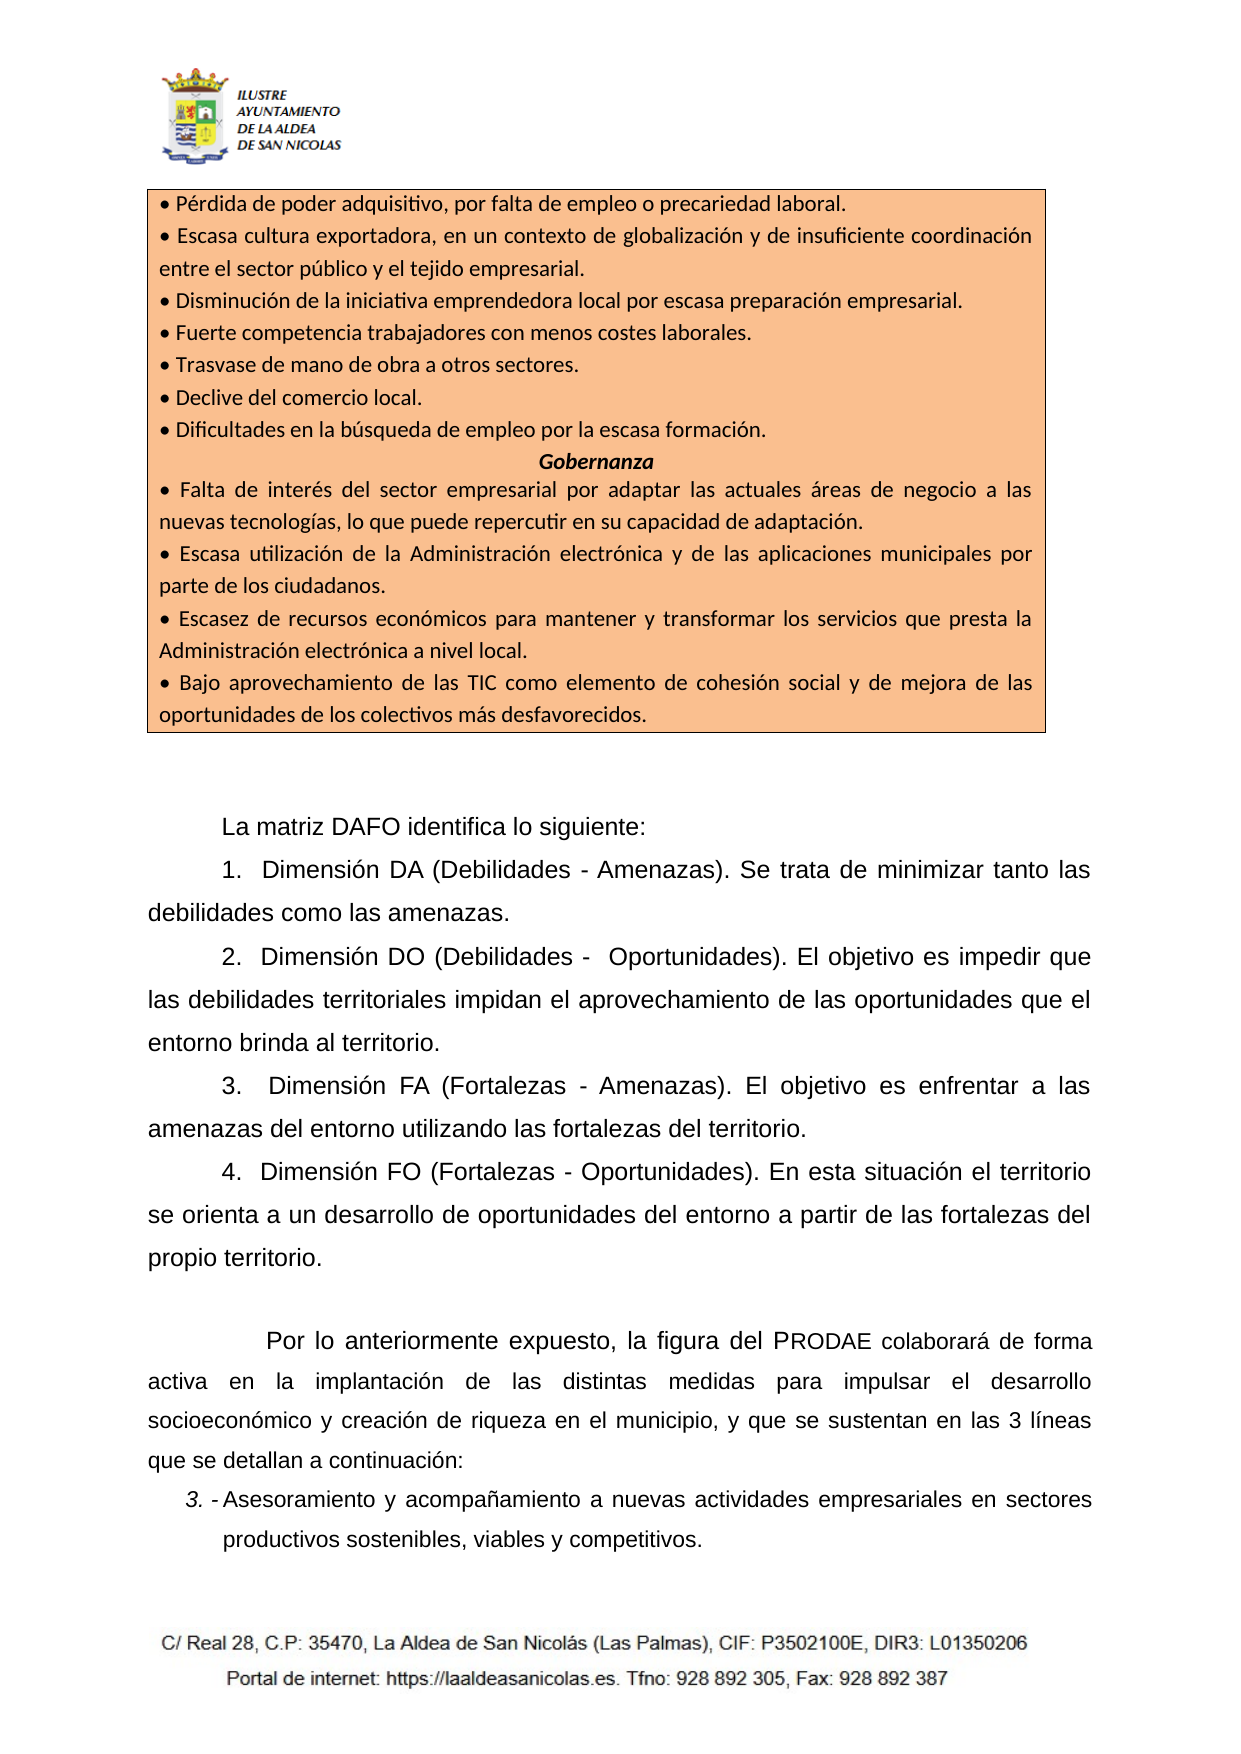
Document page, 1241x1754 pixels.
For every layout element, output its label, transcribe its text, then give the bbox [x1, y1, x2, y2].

text La matriz DAFO identifica lo siguiente: [148, 812, 1093, 841]
text 3. Dimensión FA (Fortalezas - Amenazas). El objetivo es enfrentar a las amenazas del entorno utilizando las fortalezas del territorio. [148, 1071, 1093, 1143]
picture [149, 1627, 1034, 1694]
picture [148, 60, 357, 172]
text 4. Dimensión FO (Fortalezas - Oportunidades). En esta situación el territorio se orienta a un desarrollo de oportunidades del entorno a partir de las fortalezas del propio territorio. [148, 1157, 1093, 1272]
text 1. Dimensión DA (Debilidades - Amenazas). Se trata de minimizar tanto las debilidades como las amenazas. [148, 855, 1093, 927]
text Por lo anteriormente expuesto, la figura del PRODAE colaborará de forma activa en la implantación de las distintas medidas para impulsar el desarrollo socioeconómico y creación de riqueza en el municipio, y que se sustentan en las 3 líneas que se detallan a continuación: [148, 1326, 1093, 1473]
table_header • Pérdida de poder adquisitivo, por falta de empleo o precariedad laboral. • Escasa cultura exportadora, en un contexto de globalización y de insuficiente coordinación entre el sector público y el tejido empresarial. • Disminución de la iniciativa emprendedora local por escasa preparación empresarial. • Fuerte competencia trabajadores con menos costes laborales. • Trasvase de mano de obra a otros sectores. • Declive del comercio local. • Dificultades en la búsqueda de empleo por la escasa formación. Gobernanza • Falta de interés del sector empresarial por adaptar las actuales áreas de negocio a las nuevas tecnologías, lo que puede repercutir en su capacidad de adaptación. • Escasa utilización de la Administración electrónica y de las aplicaciones municipales por parte de los ciudadanos. • Escasez de recursos económicos para mantener y transformar los servicios que presta la Administración electrónica a nivel local. • Bajo aprovechamiento de las TIC como elemento de cohesión social y de mejora de las oportunidades de los colectivos más desfavorecidos. [148, 190, 1045, 732]
list Asesoramiento y acompañamiento a nuevas actividades empresariales en sectores productivos sostenibles, viables y competitivos. [185, 1486, 1093, 1552]
text 2. Dimensión DO (Debilidades - Oportunidades). El objetivo es impedir que las debilidades territoriales impidan el aprovechamiento de las oportunidades que el entorno brinda al territorio. [148, 942, 1093, 1057]
